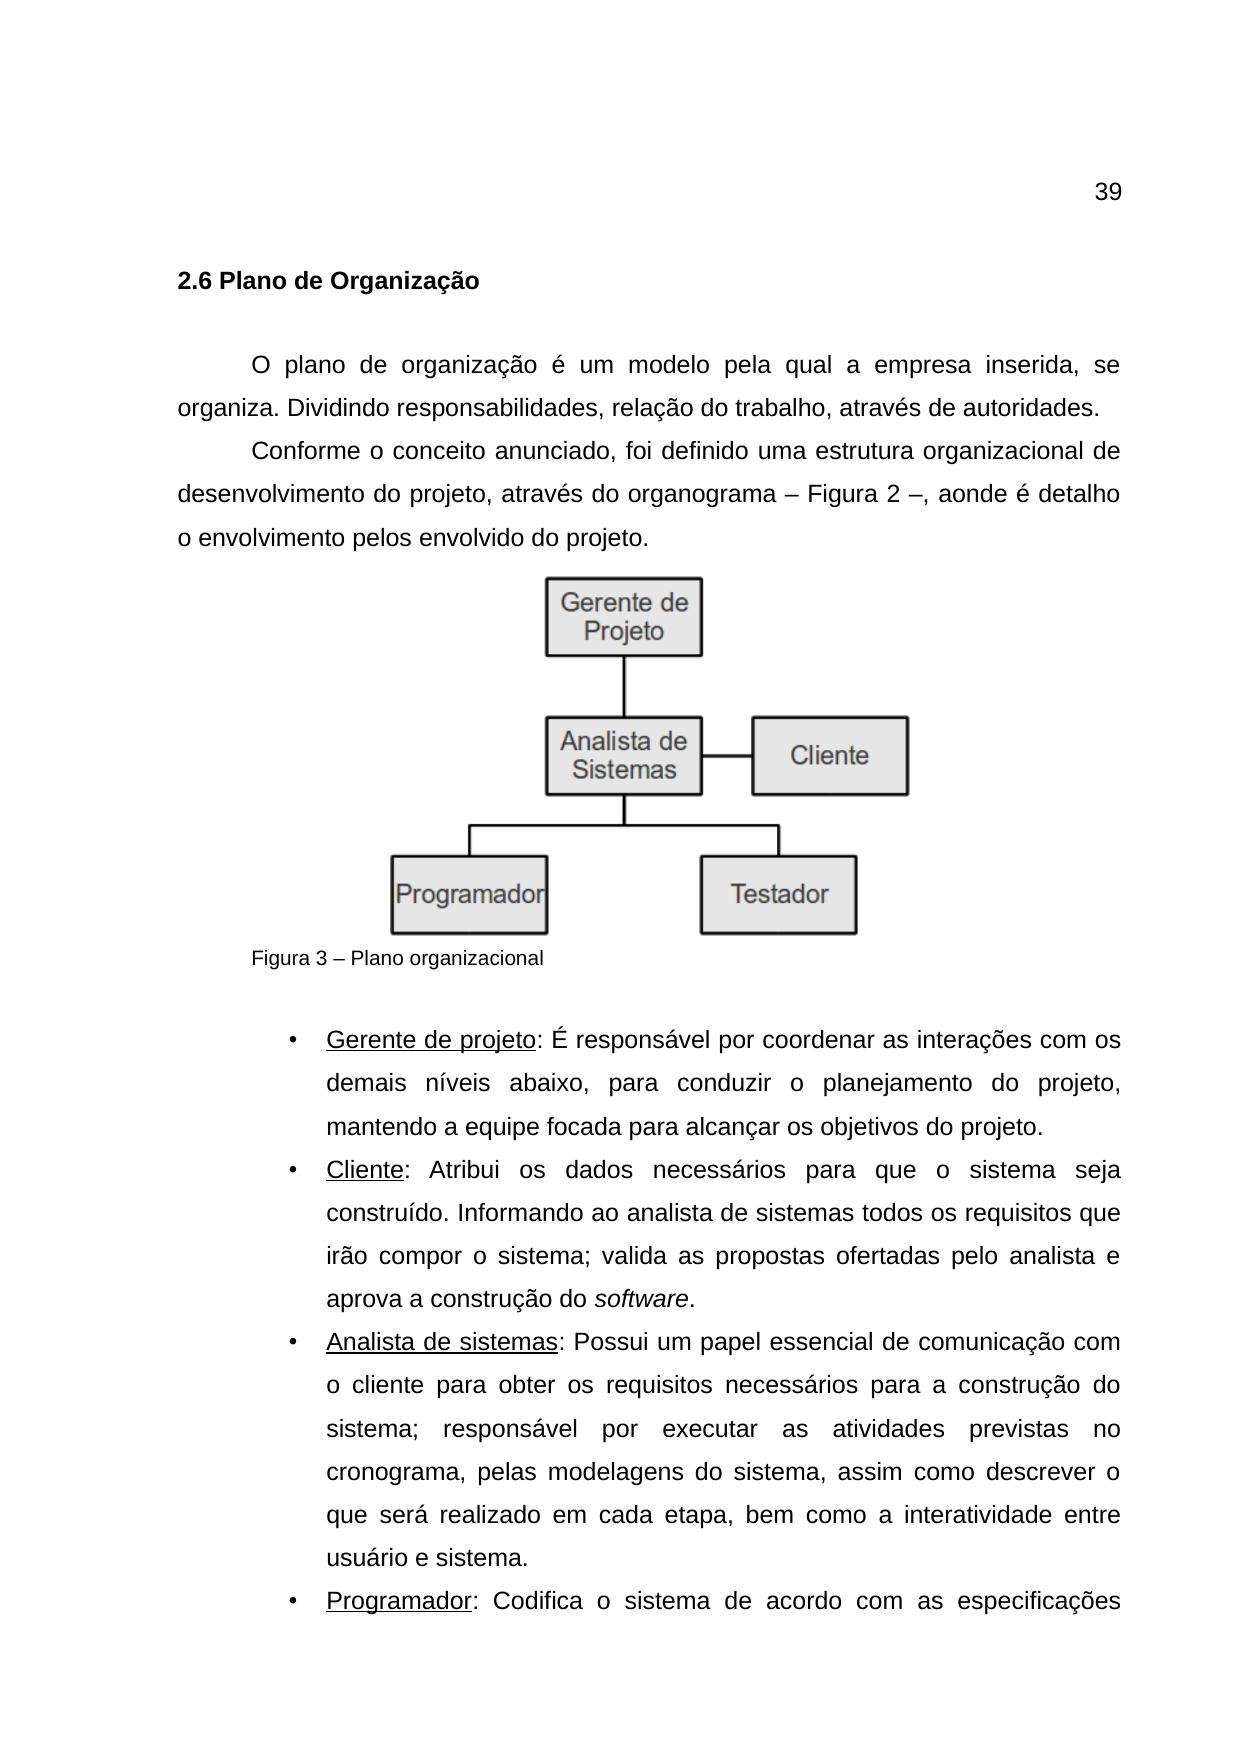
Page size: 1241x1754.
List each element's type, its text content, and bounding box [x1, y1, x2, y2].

list Cliente: Atribui os dados necessários para que o sistema seja construído. Informando ao analista de sistemas todos os requisitos que irão compor o sistema; valida as propostas ofertadas pelo analista e aprova a construção do software. [288, 1155, 1122, 1313]
list Analista de sistemas: Possui um papel essencial de comunicação com o cliente para obter os requisitos necessários para a construção do sistema; responsável por executar as atividades previstas no cronograma, pelas modelagens do sistema, assim como descrever o que será realizado em cada etapa, bem como a interatividade entre usuário e sistema. [288, 1327, 1122, 1572]
list Programador: Codifica o sistema de acordo com as especificações [288, 1586, 1122, 1615]
text Conforme o conceito anunciado, foi definido uma estrutura organizacional de desenvolvimento do projeto, através do organograma – Figura 2 –, aonde é detalho o envolvimento pelos envolvido do projeto. [177, 436, 1122, 551]
list Gerente de projeto: É responsável por coordenar as interações com os demais níveis abaixo, para conduzir o planejamento do projeto, mantendo a equipe focada para alcançar os objetivos do projeto. [288, 1025, 1122, 1140]
text Figura 3 – Plano organizacional [177, 946, 1122, 969]
text O plano de organização é um modelo pela qual a empresa inserida, se organiza. Dividindo responsabilidades, relação do trabalho, através de autoridades. [177, 350, 1122, 422]
picture [376, 565, 924, 946]
subtitle 2.6 Plano de Organização [177, 266, 1122, 294]
